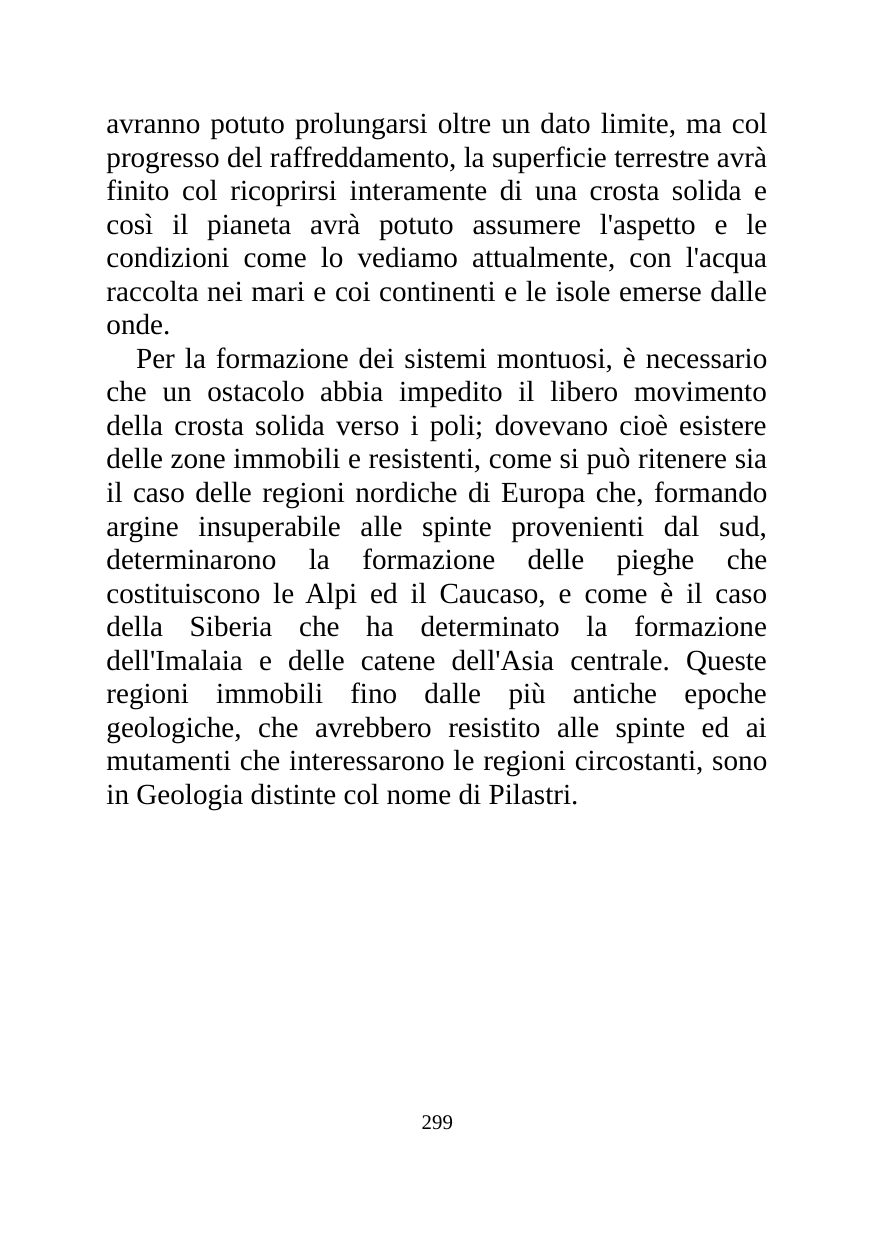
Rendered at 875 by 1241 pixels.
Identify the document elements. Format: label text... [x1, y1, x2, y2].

text Per la formazione dei sistemi montuosi, è necessario che un ostacolo abbia impedito il libero movimento della crosta solida verso i poli; dovevano cioè esistere delle zone immobili e resistenti, come si può ritenere sia il caso delle regioni nordiche di Europa che, formando argine insuperabile alle spinte provenienti dal sud, determinarono la formazione delle pieghe che costituiscono le Alpi ed il Caucaso, e come è il caso della Siberia che ha determinato la formazione dell'Imalaia e delle catene dell'Asia centrale. Queste regioni immobili fino dalle più antiche epoche geologiche, che avrebbero resistito alle spinte ed ai mutamenti che interessarono le regioni circostanti, sono in Geologia distinte col nome di Pilastri. [106, 341, 768, 811]
text avranno potuto prolungarsi oltre un dato limite, ma col progresso del raffreddamento, la superficie terrestre avrà finito col ricoprirsi interamente di una crosta solida e così il pianeta avrà potuto assumere l'aspetto e le condizioni come lo vediamo attualmente, con l'acqua raccolta nei mari e coi continenti e le isole emerse dalle onde. [106, 106, 768, 341]
